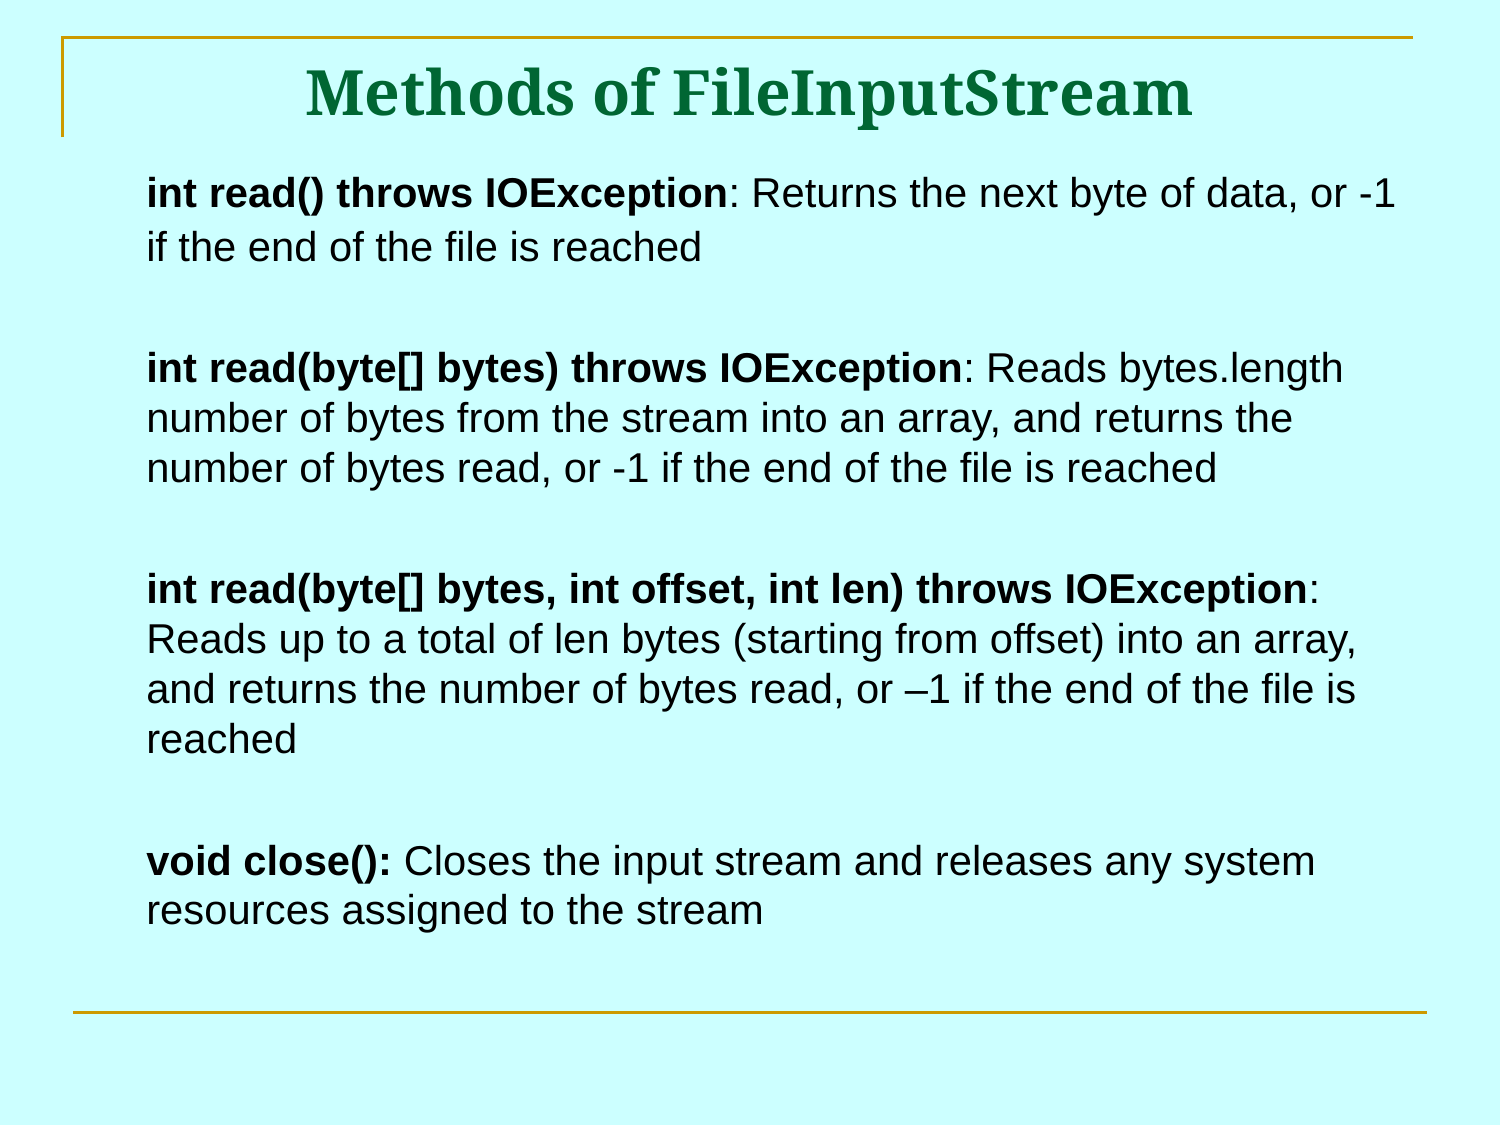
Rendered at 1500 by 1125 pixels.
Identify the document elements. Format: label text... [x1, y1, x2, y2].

list int read() throws IOException: Returns the next byte of data, or -1 if the end of the file is reached int read(byte[] bytes) throws IOException: Reads bytes.length number of bytes from the stream into an array, and returns the number of bytes read, or -1 if the end of the file is reached int read(byte[] bytes, int offset, int len) throws IOException: Reads up to a total of len bytes (starting from offset) into an array, and returns the number of bytes read, or –1 if the end of the file is reached void close(): Closes the input stream and releases any system resources assigned to the stream [75, 137, 1426, 1006]
title Methods of FileInputStream [75, 45, 1426, 137]
